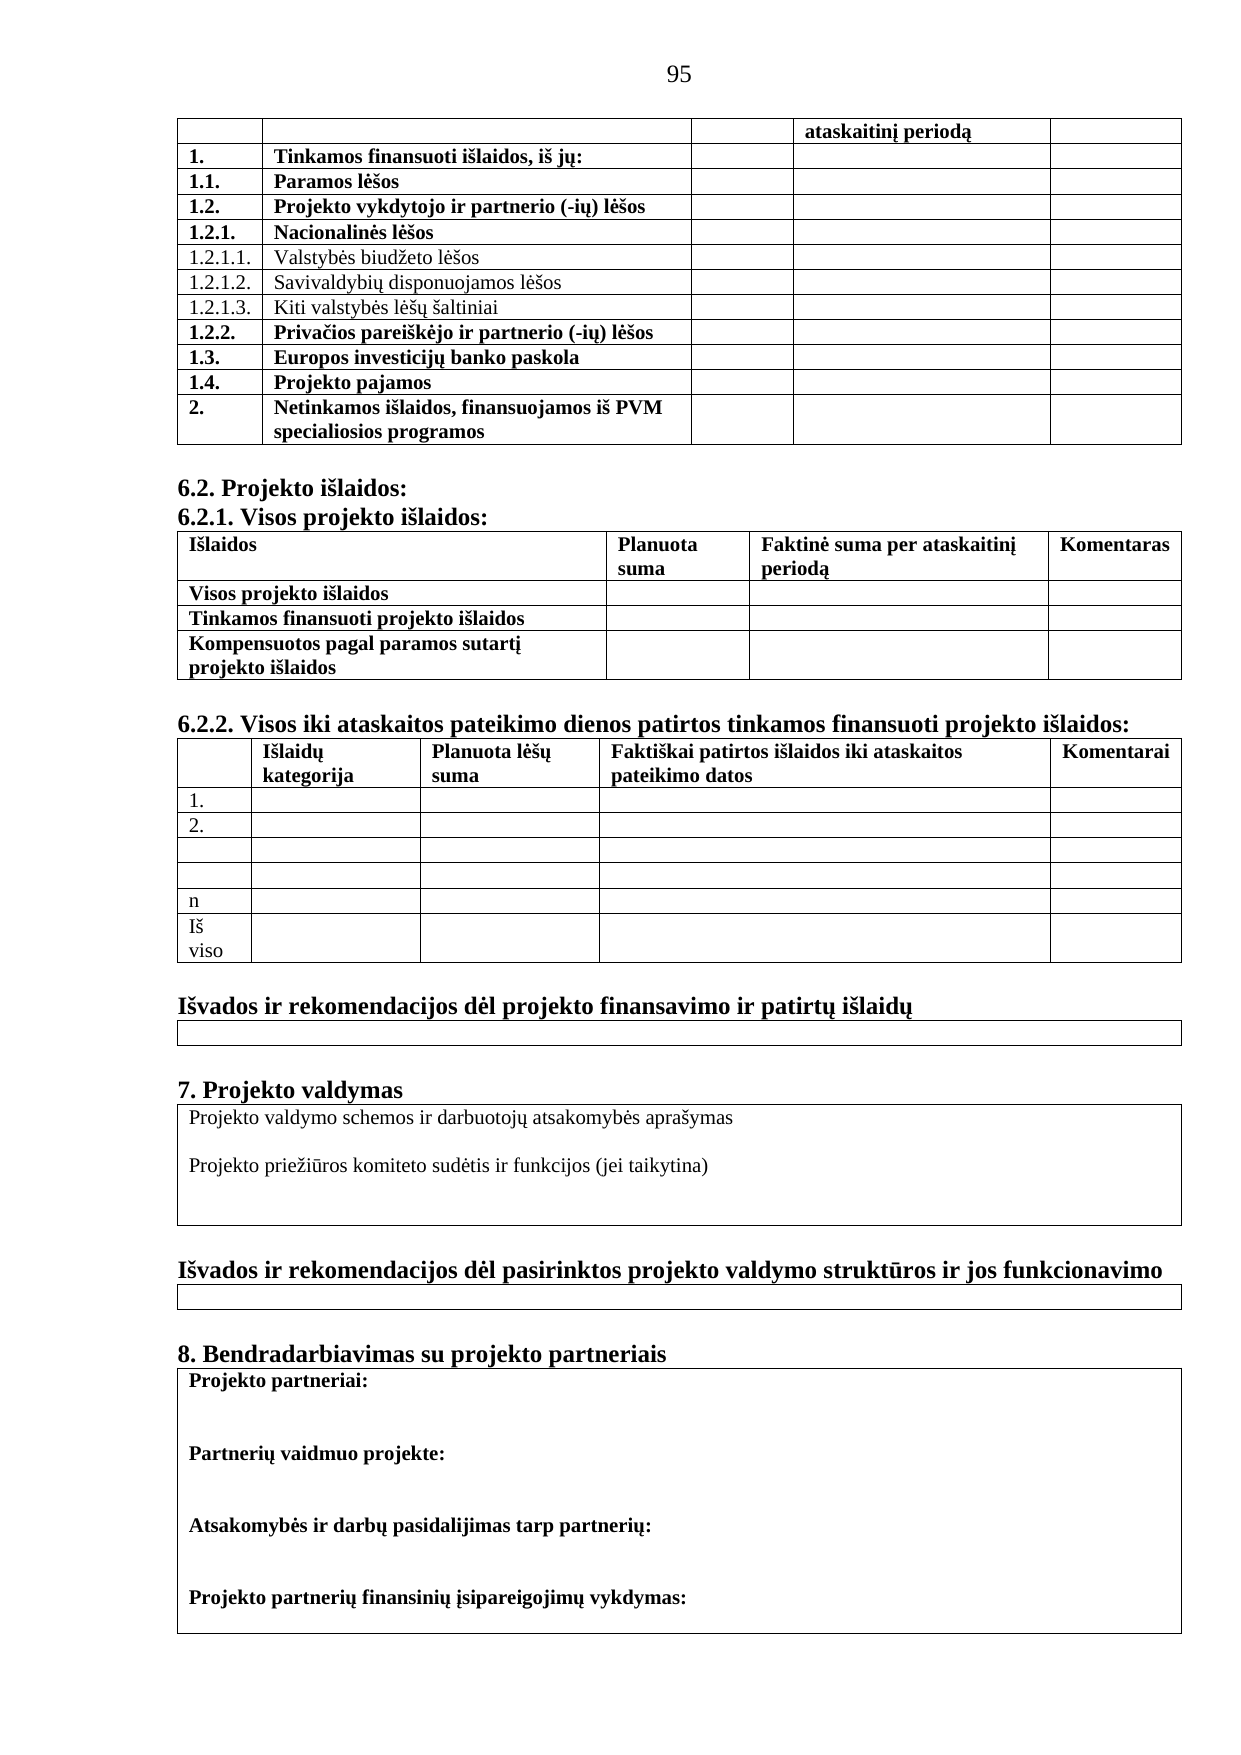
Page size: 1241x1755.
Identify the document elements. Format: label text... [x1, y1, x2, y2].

text Išvados ir rekomendacijos dėl projekto finansavimo ir patirtų išlaidų [177, 991, 1181, 1020]
table_cell [692, 345, 793, 369]
table_cell [1051, 220, 1181, 244]
text 6.2.1. Visos projekto išlaidos: [177, 502, 1181, 531]
table_header [692, 119, 793, 143]
table_cell [252, 914, 420, 962]
table_cell Tinkamos finansuoti projekto išlaidos [178, 606, 606, 630]
table_cell [794, 370, 1050, 394]
table_header [178, 1285, 1181, 1309]
text 6.2.2. Visos iki ataskaitos pateikimo dienos patirtos tinkamos finansuoti projekto išlaidos: [177, 709, 1181, 738]
table_cell Projekto pajamos [263, 370, 691, 394]
table_cell Paramos lėšos [263, 169, 691, 193]
table_cell Valstybės biudžeto lėšos [263, 245, 691, 269]
table_header Projekto valdymo schemos ir darbuotojų atsakomybės aprašymas Projekto priežiūros komiteto sudėtis ir funkcijos (jei taikytina) [178, 1105, 1181, 1225]
table_cell [692, 169, 793, 193]
table_cell [1051, 144, 1181, 168]
table_header Išlaidų kategorija [252, 739, 420, 787]
table_cell [692, 270, 793, 294]
table_header Projekto partneriai: Partnerių vaidmuo projekte: Atsakomybės ir darbų pasidalijimas tarp partnerių: Projekto partnerių finansinių įsipareigojimų vykdymas: [178, 1369, 1181, 1633]
table_cell Tinkamos finansuoti išlaidos, iš jų: [263, 144, 691, 168]
table_cell 1.1. [178, 169, 262, 193]
table_cell [692, 144, 793, 168]
table_cell [421, 813, 599, 837]
table_cell Visos projekto išlaidos [178, 581, 606, 605]
text 7. Projekto valdymas [177, 1075, 1181, 1104]
table_cell [600, 838, 1050, 862]
table_cell 1.4. [178, 370, 262, 394]
table_cell [600, 863, 1050, 887]
table_cell [794, 295, 1050, 319]
table_cell [252, 863, 420, 887]
table_cell Kiti valstybės lėšų šaltiniai [263, 295, 691, 319]
table_header Faktinė suma per ataskaitinį periodą [750, 532, 1048, 580]
table_cell [1051, 270, 1181, 294]
table_cell [1051, 813, 1181, 837]
table_header Komentarai [1051, 739, 1181, 787]
table_cell [794, 220, 1050, 244]
table_cell [1051, 195, 1181, 218]
table_cell [607, 581, 749, 605]
text Išvados ir rekomendacijos dėl pasirinktos projekto valdymo struktūros ir jos funkcionavimo [177, 1255, 1181, 1284]
table_cell [252, 889, 420, 912]
table_cell [794, 270, 1050, 294]
table_cell [1051, 320, 1181, 344]
table_cell [1049, 581, 1181, 605]
table_cell [1051, 169, 1181, 193]
table_cell [421, 838, 599, 862]
table_cell [607, 606, 749, 630]
text 8. Bendradarbiavimas su projekto partneriais [177, 1339, 1181, 1367]
table_cell [692, 295, 793, 319]
table_cell [794, 144, 1050, 168]
table_cell [692, 195, 793, 218]
table_cell [750, 606, 1048, 630]
table_cell 1.2. [178, 195, 262, 218]
table_cell [794, 395, 1050, 443]
table_header Išlaidos [178, 532, 606, 580]
table_cell Netinkamos išlaidos, finansuojamos iš PVM specialiosios programos [263, 395, 691, 443]
table_cell [421, 914, 599, 962]
table_cell [1051, 838, 1181, 862]
table_cell [1051, 370, 1181, 394]
table_cell [252, 788, 420, 812]
table_cell 1.2.1.2. [178, 270, 262, 294]
table_cell 1. [178, 144, 262, 168]
table_header Planuota lėšų suma [421, 739, 599, 787]
table_cell 1.2.1.1. [178, 245, 262, 269]
table_cell Nacionalinės lėšos [263, 220, 691, 244]
table_cell [421, 788, 599, 812]
table_cell [178, 838, 251, 862]
table_cell 2. [178, 813, 251, 837]
table_header Planuota suma [607, 532, 749, 580]
table_cell Iš viso [178, 914, 251, 962]
table_cell [1051, 245, 1181, 269]
table_cell [600, 788, 1050, 812]
table_header Komentaras [1049, 532, 1181, 580]
table_cell [178, 863, 251, 887]
table_cell 1. [178, 788, 251, 812]
table_cell [794, 320, 1050, 344]
table_header [263, 119, 691, 143]
table_header [178, 1021, 1181, 1045]
table_cell 2. [178, 395, 262, 443]
table_cell Projekto vykdytojo ir partnerio (-ių) lėšos [263, 195, 691, 218]
table_cell [607, 631, 749, 679]
table_cell [794, 345, 1050, 369]
table_cell n [178, 889, 251, 912]
table_cell Kompensuotos pagal paramos sutartį projekto išlaidos [178, 631, 606, 679]
table_cell [750, 581, 1048, 605]
table_cell [1051, 395, 1181, 443]
table_cell [1049, 606, 1181, 630]
table_cell [692, 245, 793, 269]
table_cell [252, 813, 420, 837]
table_cell [794, 195, 1050, 218]
table_cell [1051, 345, 1181, 369]
table_cell [794, 245, 1050, 269]
table_cell [692, 395, 793, 443]
table_cell [1051, 914, 1181, 962]
table_cell [1051, 889, 1181, 912]
table_cell [600, 889, 1050, 912]
table_cell Europos investicijų banko paskola [263, 345, 691, 369]
table_cell [794, 169, 1050, 193]
table_cell Savivaldybių disponuojamos lėšos [263, 270, 691, 294]
table_cell [600, 914, 1050, 962]
table_header ataskaitinį periodą [794, 119, 1050, 143]
table_header [178, 119, 262, 143]
table_cell [1051, 863, 1181, 887]
table_cell 1.2.2. [178, 320, 262, 344]
table_cell 1.3. [178, 345, 262, 369]
table_cell [421, 863, 599, 887]
table_cell 1.2.1.3. [178, 295, 262, 319]
table_cell Privačios pareiškėjo ir partnerio (-ių) lėšos [263, 320, 691, 344]
table_cell [692, 320, 793, 344]
table_cell [421, 889, 599, 912]
text 6.2. Projekto išlaidos: [177, 473, 1181, 502]
table_header Faktiškai patirtos išlaidos iki ataskaitos pateikimo datos [600, 739, 1050, 787]
table_cell [692, 370, 793, 394]
table_cell [600, 813, 1050, 837]
table_cell [750, 631, 1048, 679]
table_cell [1051, 788, 1181, 812]
table_header [1051, 119, 1181, 143]
table_cell [692, 220, 793, 244]
table_header [178, 739, 251, 787]
table_cell [1049, 631, 1181, 679]
table_cell 1.2.1. [178, 220, 262, 244]
table_cell [252, 838, 420, 862]
table_cell [1051, 295, 1181, 319]
